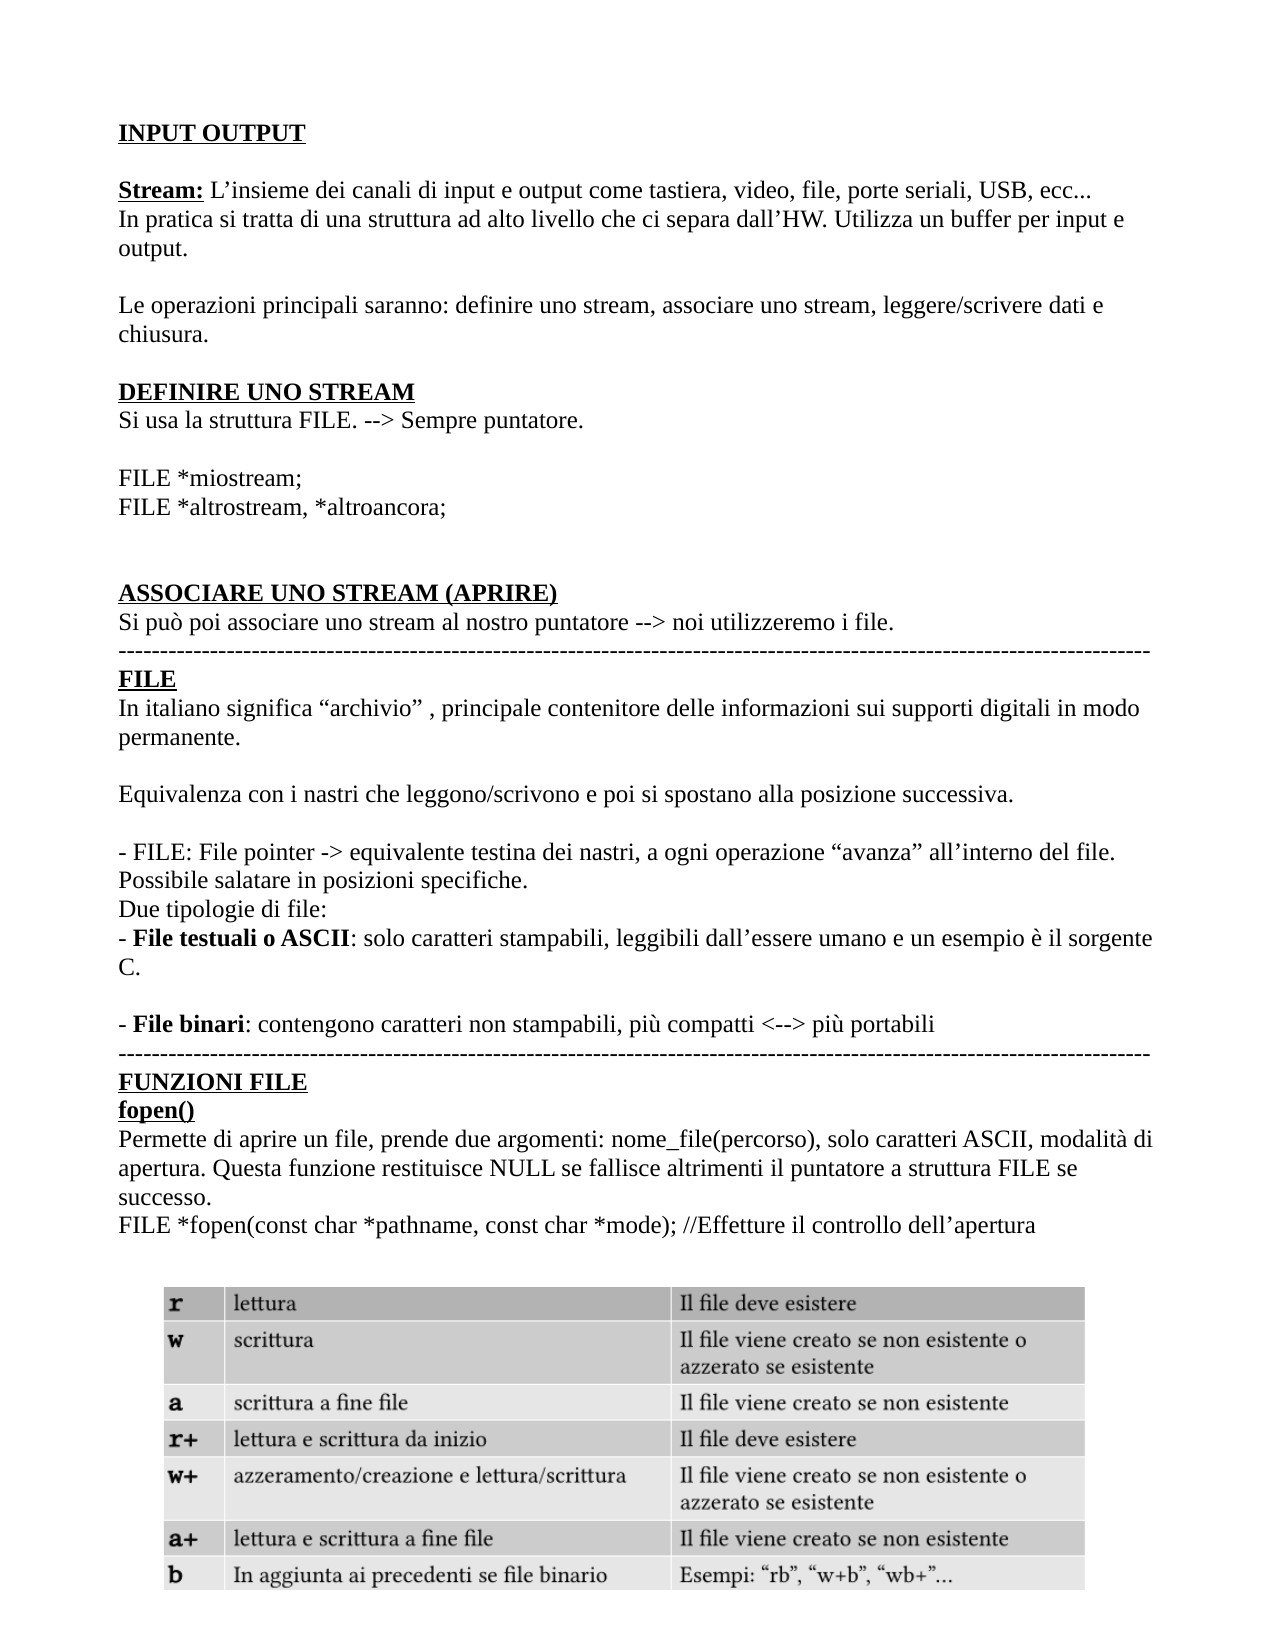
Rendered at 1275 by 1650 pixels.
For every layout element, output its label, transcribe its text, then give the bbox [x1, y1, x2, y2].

text Due tipologie di file: [118, 894, 1157, 923]
text Equivalenza con i nastri che leggono/scrivono e poi si spostano alla posizione successiva. [118, 779, 1157, 808]
text ASSOCIARE UNO STREAM (APRIRE) [118, 578, 1157, 607]
text fopen() [118, 1096, 1157, 1124]
text - File binari: contengono caratteri non stampabili, più compatti <--> più portabili [118, 1009, 1157, 1038]
text FUNZIONI FILE [118, 1067, 1157, 1096]
text Si usa la struttura FILE. --> Sempre puntatore. [118, 406, 1157, 434]
text Stream: L’insieme dei canali di input e output come tastiera, video, file, porte seriali, USB, ecc... [118, 176, 1157, 204]
text FILE *miostream; [118, 463, 1157, 492]
text In italiano significa “archivio” , principale contenitore delle informazioni sui supporti digitali in modo permanente. [118, 693, 1157, 751]
text Le operazioni principali saranno: definire uno stream, associare uno stream, leggere/scrivere dati e chiusura. [118, 291, 1157, 348]
text DEFINIRE UNO STREAM [118, 377, 1157, 406]
text FILE *altrostream, *altroancora; [118, 492, 1157, 521]
text Permette di aprire un file, prende due argomenti: nome_file(percorso), solo caratteri ASCII, modalità di apertura. Questa funzione restituisce NULL se fallisce altrimenti il puntatore a struttura FILE se successo. [118, 1124, 1157, 1211]
text - File testuali o ASCII: solo caratteri stampabili, leggibili dall’essere umano e un esempio è il sorgente C. [118, 923, 1157, 981]
picture [163, 1287, 1086, 1590]
text Si può poi associare uno stream al nostro puntatore --> noi utilizzeremo i file. [118, 607, 1157, 636]
text - FILE: File pointer -> equivalente testina dei nastri, a ogni operazione “avanza” all’interno del file. Possibile salatare in posizioni specifiche. [118, 837, 1157, 894]
text INPUT OUTPUT [118, 118, 1157, 147]
text In pratica si tratta di una struttura ad alto livello che ci separa dall’HW. Utilizza un buffer per input e output. [118, 204, 1157, 262]
text ---------------------------------------------------------------------------------------------------------------------------- [118, 636, 1157, 664]
text ---------------------------------------------------------------------------------------------------------------------------- [118, 1038, 1157, 1067]
text FILE [118, 664, 1157, 693]
text FILE *fopen(const char *pathname, const char *mode); //Effetture il controllo dell’apertura [118, 1211, 1157, 1239]
